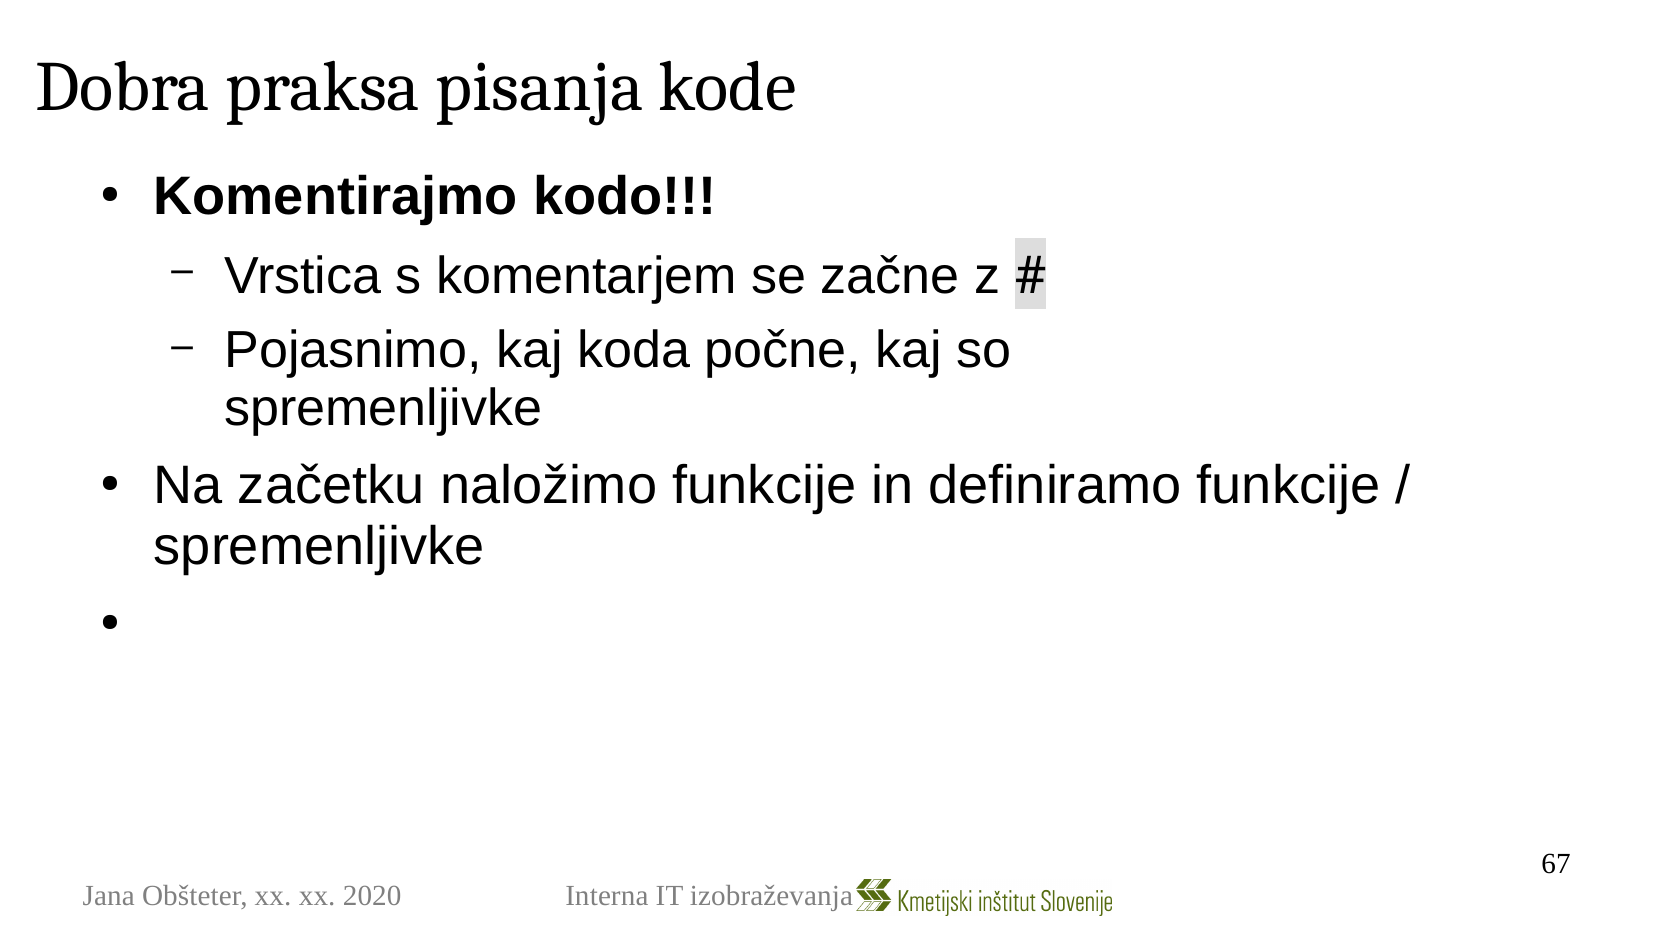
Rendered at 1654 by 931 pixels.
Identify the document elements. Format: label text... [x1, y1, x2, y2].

list Komentirajmo kodo!!! Vrstica s komentarjem se začne z # Pojasnimo, kaj koda počne, kaj so spremenljivke Na začetku naložimo funkcije in definiramo funkcije / spremenljivke [82, 165, 1571, 769]
title Dobra praksa pisanja kode [35, 21, 1524, 154]
picture [856, 879, 1112, 916]
